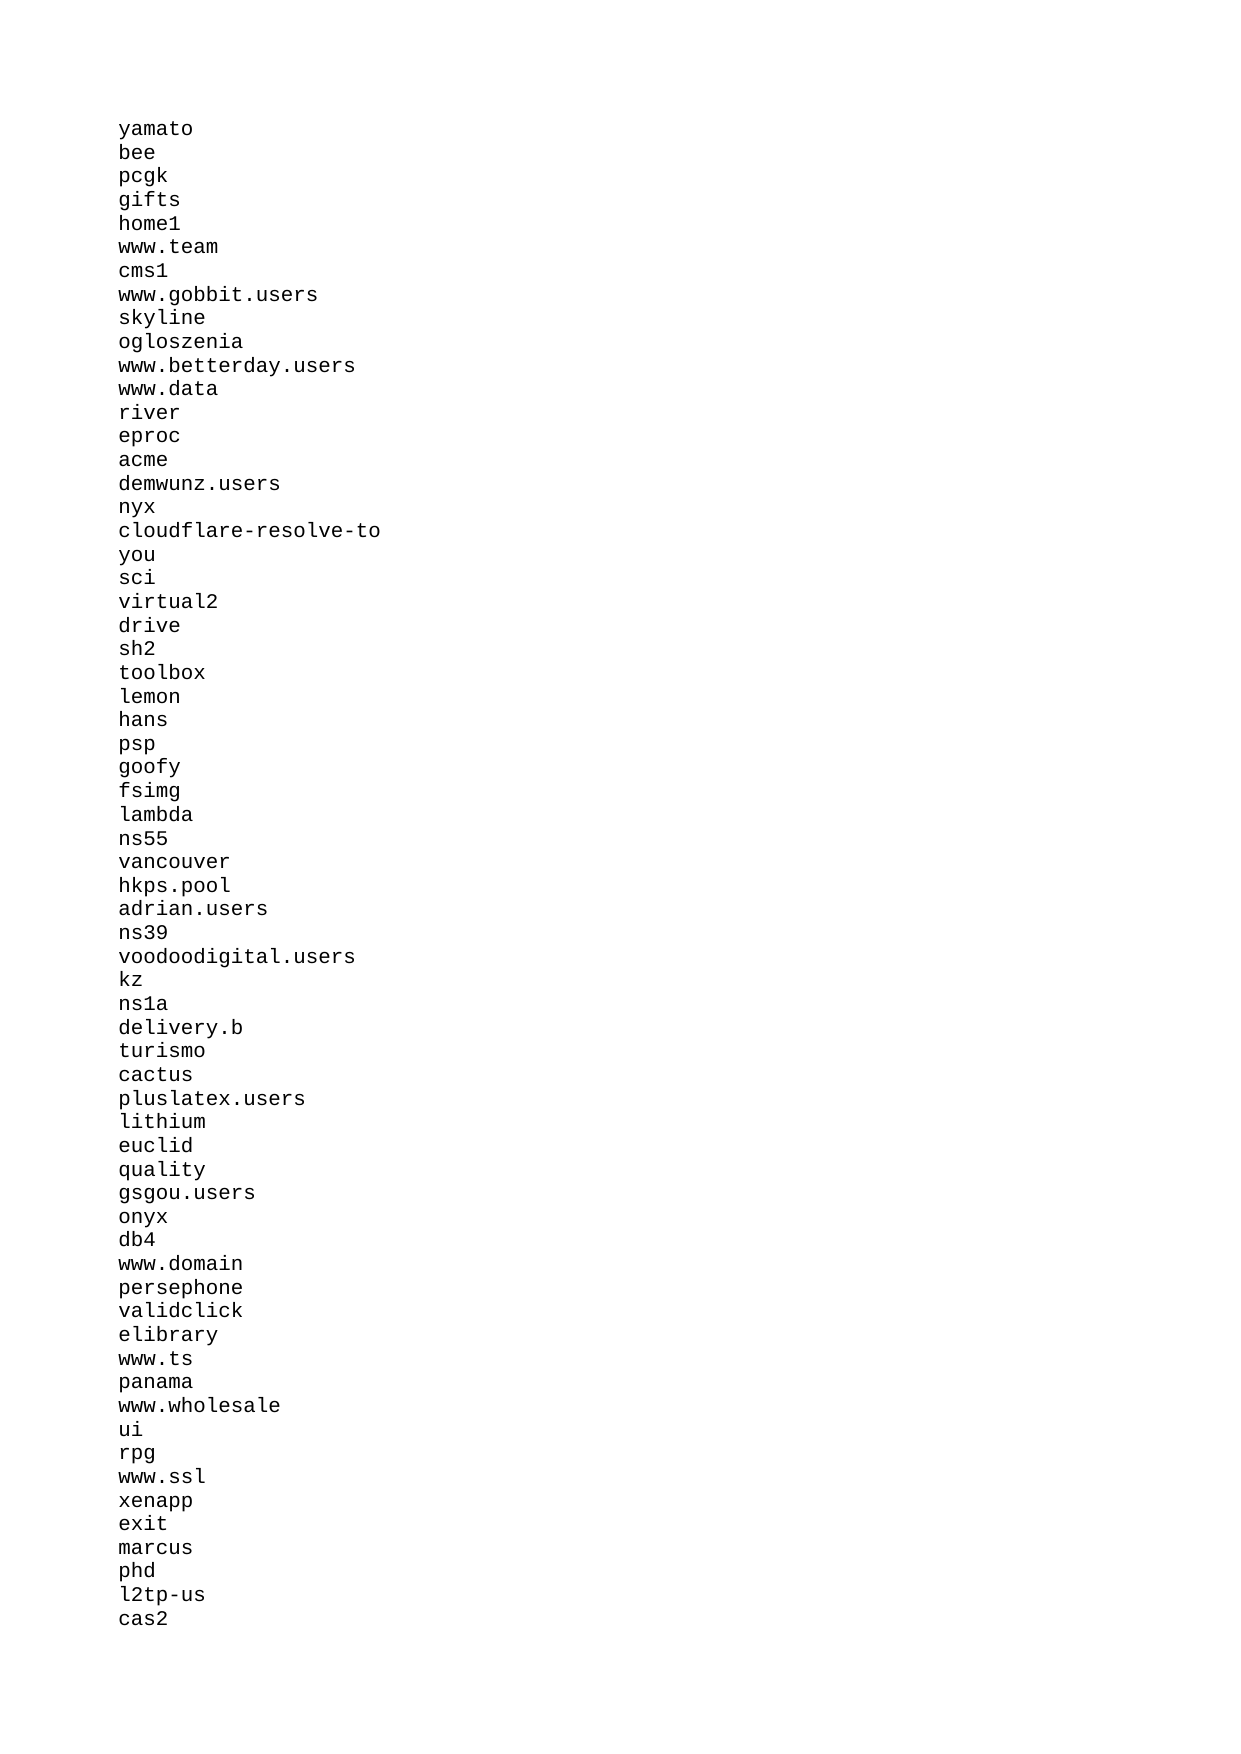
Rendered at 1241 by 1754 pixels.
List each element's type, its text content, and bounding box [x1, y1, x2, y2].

text lemon [118, 686, 1122, 709]
text you [118, 544, 1122, 567]
text turismo [118, 1040, 1122, 1064]
text hkps.pool [118, 875, 1122, 898]
text www.data [118, 378, 1122, 402]
text skyline [118, 307, 1122, 331]
text goofy [118, 757, 1122, 780]
text ns39 [118, 922, 1122, 946]
text cms1 [118, 260, 1122, 284]
text www.ssl [118, 1466, 1122, 1489]
text voodoodigital.users [118, 946, 1122, 969]
text cloudflare-resolve-to [118, 520, 1122, 544]
text cactus [118, 1064, 1122, 1088]
text psp [118, 733, 1122, 757]
text persephone [118, 1277, 1122, 1300]
text pcgk [118, 165, 1122, 189]
text pluslatex.users [118, 1088, 1122, 1111]
text rpg [118, 1442, 1122, 1466]
text yamato [118, 118, 1122, 142]
text ui [118, 1419, 1122, 1442]
text xenapp [118, 1489, 1122, 1513]
text home1 [118, 213, 1122, 236]
text gifts [118, 189, 1122, 213]
text fsimg [118, 780, 1122, 804]
text drive [118, 615, 1122, 638]
text sci [118, 567, 1122, 591]
text marcus [118, 1537, 1122, 1561]
text lambda [118, 804, 1122, 827]
text www.domain [118, 1253, 1122, 1277]
text validclick [118, 1300, 1122, 1324]
text kz [118, 969, 1122, 993]
text gsgou.users [118, 1182, 1122, 1206]
text adrian.users [118, 898, 1122, 922]
text www.gobbit.users [118, 284, 1122, 307]
text demwunz.users [118, 473, 1122, 496]
text acme [118, 449, 1122, 473]
text phd [118, 1561, 1122, 1584]
text ns55 [118, 827, 1122, 851]
text cas2 [118, 1608, 1122, 1631]
text euclid [118, 1135, 1122, 1158]
text quality [118, 1158, 1122, 1182]
text bee [118, 142, 1122, 165]
text eproc [118, 426, 1122, 449]
text panama [118, 1371, 1122, 1395]
text www.betterday.users [118, 354, 1122, 378]
text sh2 [118, 638, 1122, 662]
text toolbox [118, 662, 1122, 686]
text ogloszenia [118, 331, 1122, 354]
text vancouver [118, 851, 1122, 875]
text exit [118, 1513, 1122, 1537]
text elibrary [118, 1324, 1122, 1348]
text l2tp-us [118, 1584, 1122, 1608]
text db4 [118, 1229, 1122, 1253]
text lithium [118, 1111, 1122, 1135]
text nyx [118, 496, 1122, 520]
text www.team [118, 236, 1122, 260]
text delivery.b [118, 1017, 1122, 1040]
text river [118, 402, 1122, 426]
text www.ts [118, 1348, 1122, 1371]
text virtual2 [118, 591, 1122, 615]
text onyx [118, 1206, 1122, 1229]
text ns1a [118, 993, 1122, 1017]
text hans [118, 709, 1122, 733]
text www.wholesale [118, 1395, 1122, 1419]
